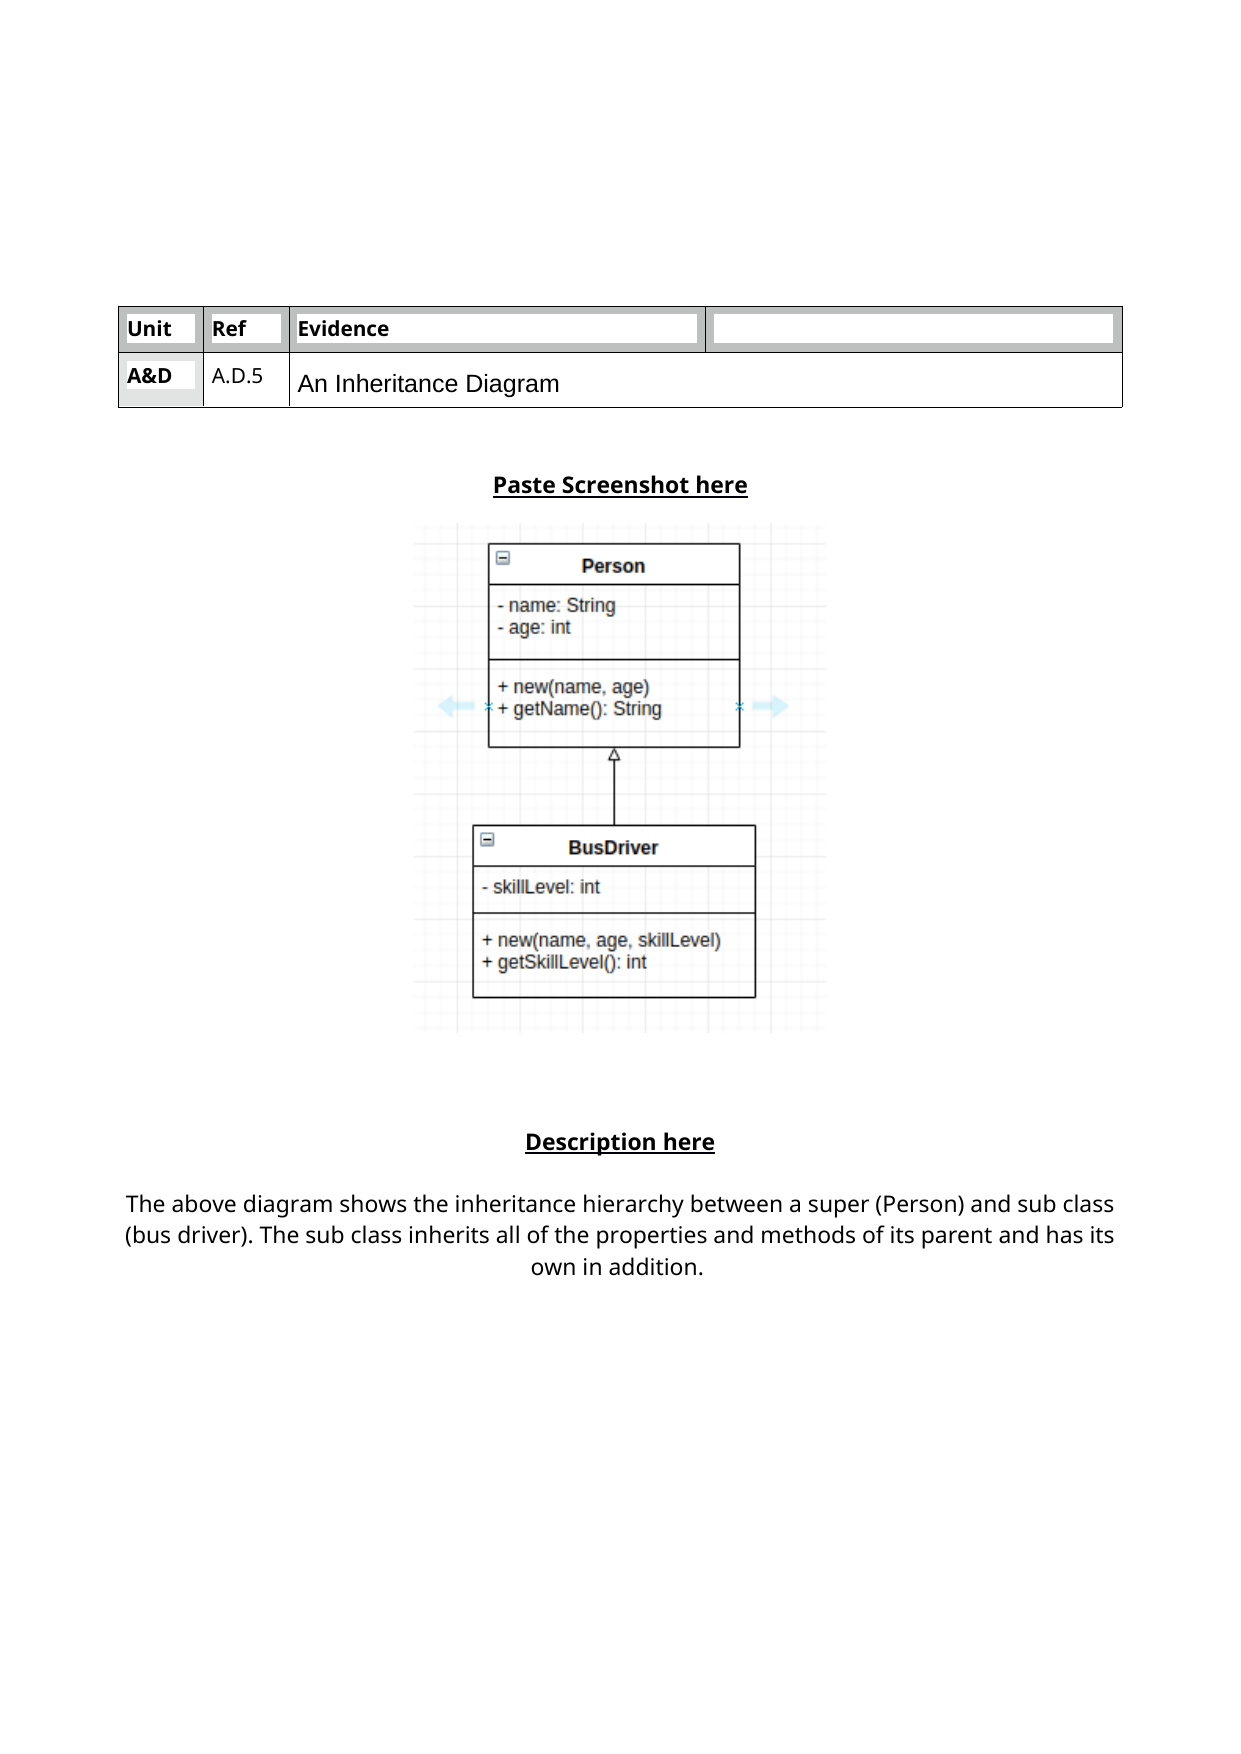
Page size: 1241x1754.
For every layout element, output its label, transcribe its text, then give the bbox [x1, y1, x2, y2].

table_header Unit [119, 307, 203, 352]
table_cell A&D [119, 353, 203, 406]
picture [413, 523, 827, 1033]
table_header Evidence [290, 307, 705, 352]
text Paste Screenshot here [118, 469, 1122, 501]
table_header Ref [204, 307, 289, 352]
table_cell A.D.5 [204, 353, 289, 406]
text Description here [118, 1126, 1122, 1157]
table_header [706, 307, 1122, 352]
text The above diagram shows the inheritance hierarchy between a super (Person) and sub class (bus driver). The sub class inherits all of the properties and methods of its parent and has its own in addition. [118, 1188, 1122, 1282]
table_cell An Inheritance Diagram [290, 353, 1122, 406]
